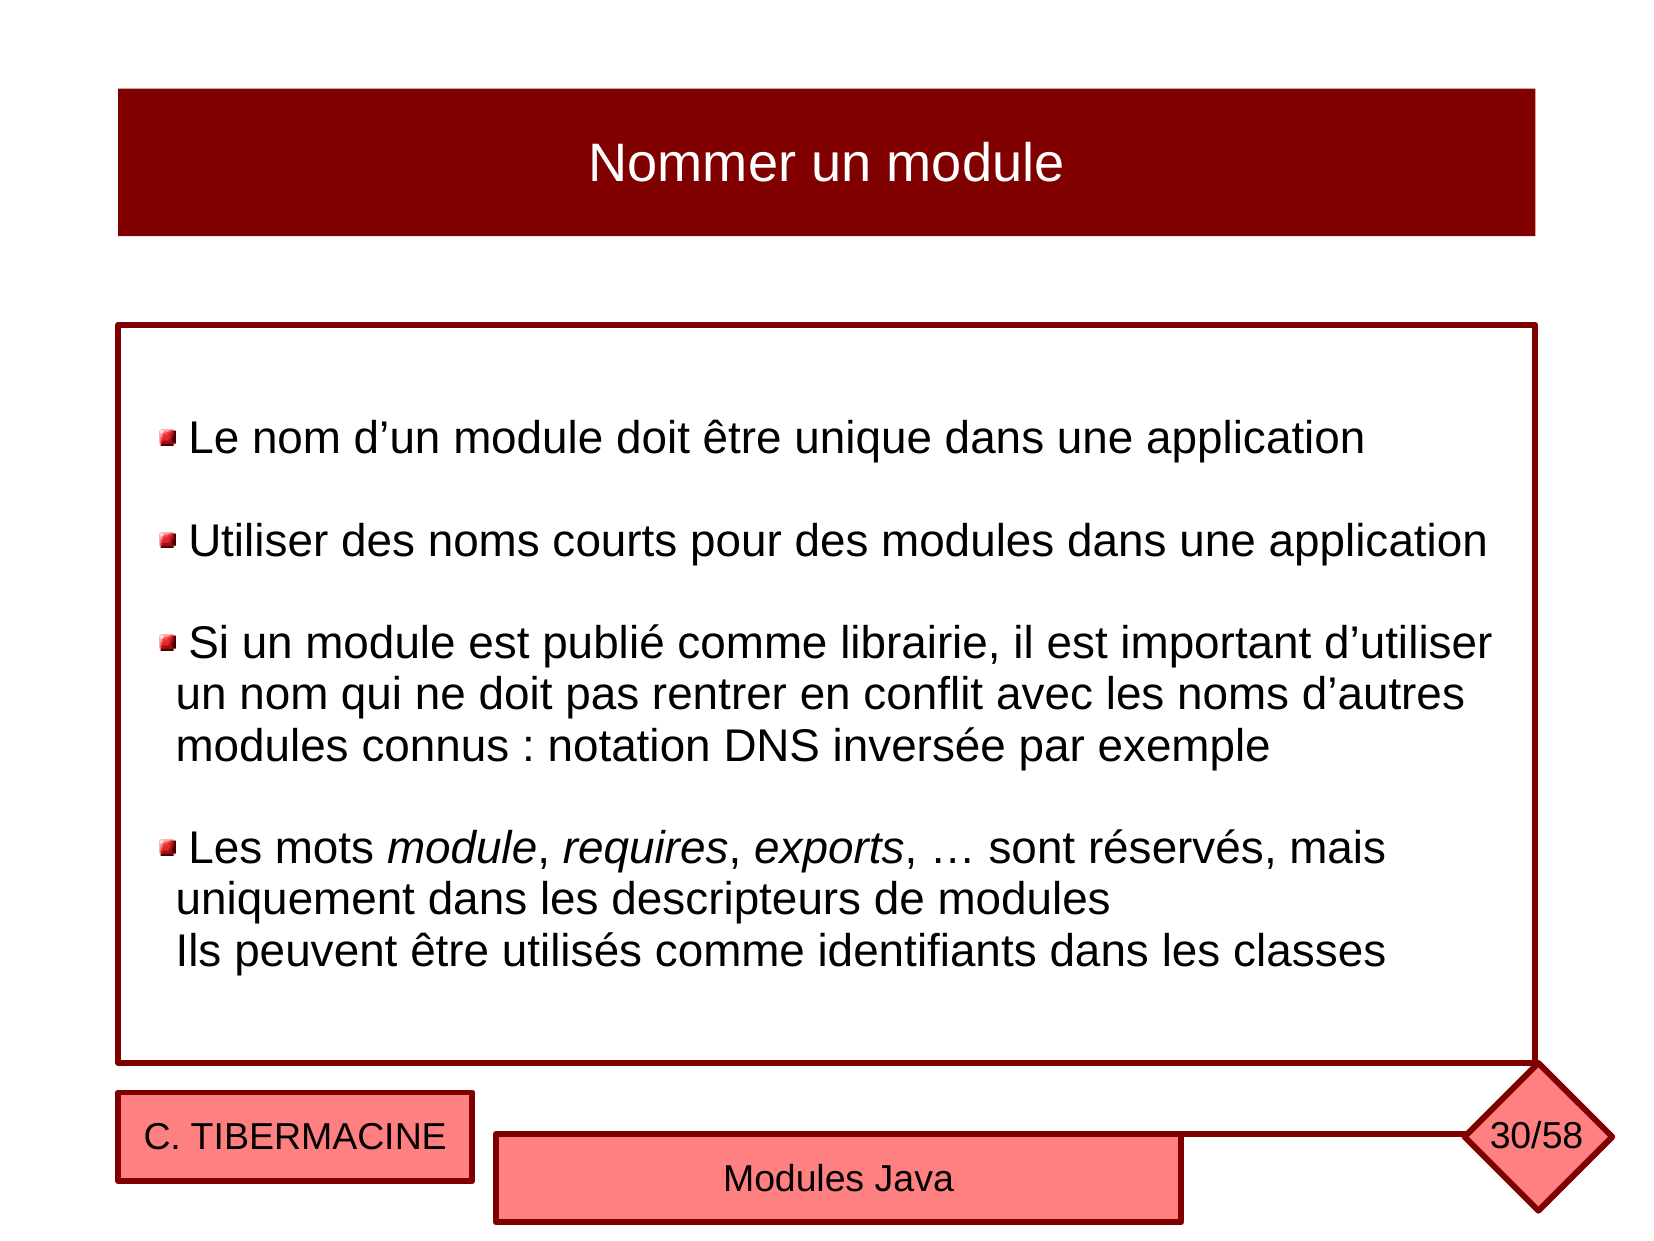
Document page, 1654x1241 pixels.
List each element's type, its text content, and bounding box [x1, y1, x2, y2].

picture [159, 839, 176, 856]
text_box [1494, 1062, 1583, 1107]
text_box [1491, 1164, 1586, 1211]
text_box [1464, 1126, 1475, 1148]
text_box Modules Java [496, 1133, 1182, 1223]
picture [159, 429, 176, 446]
text_box C. TIBERMACINE [118, 1092, 473, 1182]
text_box Le nom d’un module doit être unique dans une application Utiliser des noms courts pour des modules dans une application Si un module est publié comme librairie, il est important d’utiliser un nom qui ne doit pas rentrer en conflit avec les noms d’autres modules connus : notation DNS inversée par exemple Les mots module, requires, exports, … sont réservés, mais uniquement dans les descripteurs de modules Ils peuvent être utilisés comme identifiants dans les classes [118, 324, 1536, 1063]
picture [159, 634, 176, 651]
picture [159, 532, 176, 548]
text_box Nommer un module [118, 88, 1536, 237]
text_box <numéro>/58 [1475, 1107, 1654, 1164]
